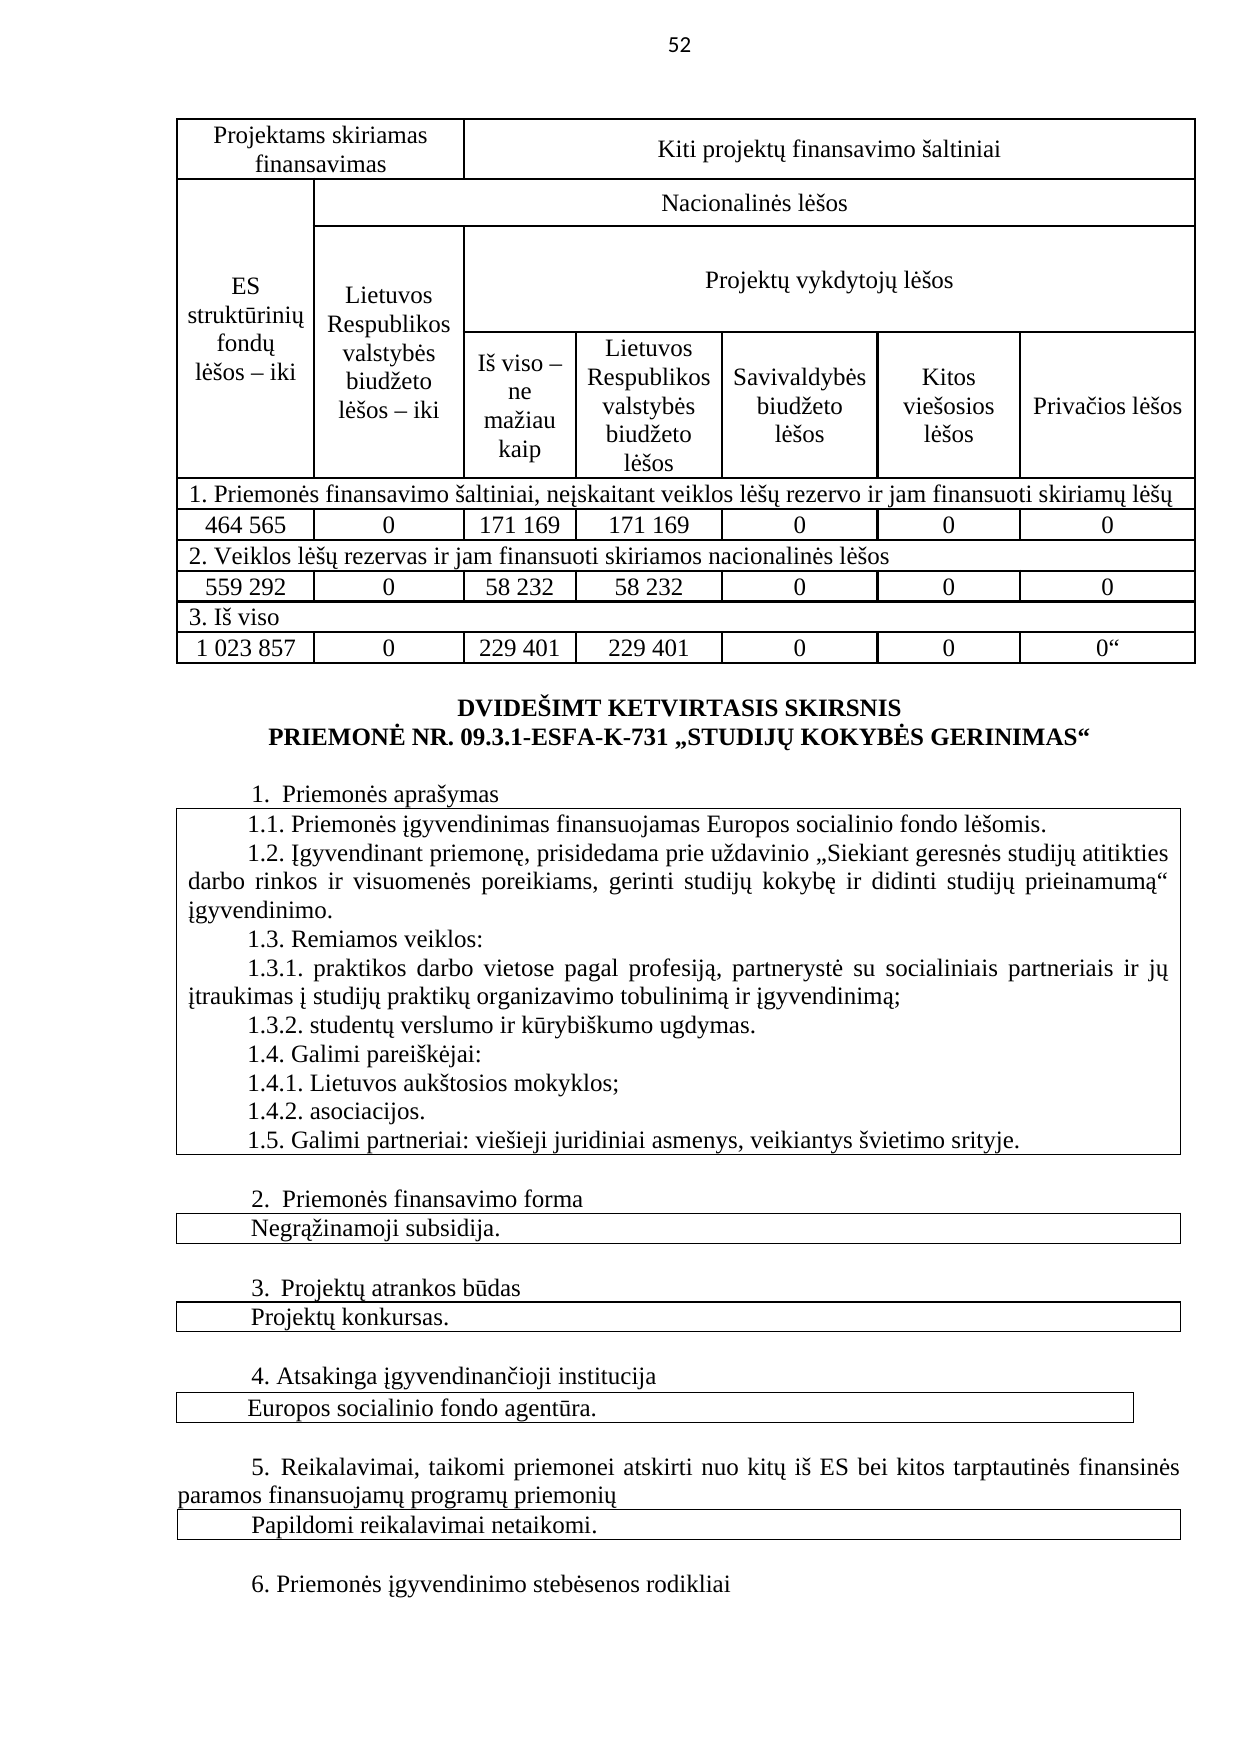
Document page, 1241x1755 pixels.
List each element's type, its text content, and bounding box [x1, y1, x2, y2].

table_cell Iš viso – ne mažiau kaip [465, 333, 575, 477]
table_cell Kitos viešosios lėšos [879, 333, 1019, 477]
table_header Kiti projektų finansavimo šaltiniai [465, 120, 1194, 178]
table_cell Lietuvos Respublikos valstybės biudžeto lėšos – iki [315, 227, 463, 477]
table_cell 1.4. Galimi pareiškėjai: 1.4.1. Lietuvos aukštosios mokyklos; 1.4.2. asociacijos. [177, 1039, 1180, 1125]
table_cell 58 232 [465, 572, 575, 600]
table_cell 1.5. Galimi partneriai: viešieji juridiniai asmenys, veikiantys švietimo srityje. [177, 1125, 1180, 1154]
table_cell 0 [723, 633, 876, 662]
text 6. Priemonės įgyvendinimo stebėsenos rodikliai [177, 1569, 1181, 1597]
text PRIEMONĖ NR. 09.3.1-ESFA-K-731 „STUDIJŲ KOKYBĖS GERINIMAS“ [177, 722, 1181, 750]
table_header Projektams skiriamas finansavimas [178, 120, 463, 178]
table_header Negrąžinamoji subsidija. [177, 1214, 1180, 1243]
table_cell 58 232 [577, 572, 721, 600]
table_cell 3. Iš viso [178, 603, 1194, 631]
text 5. Reikalavimai, taikomi priemonei atskirti nuo kitų iš ES bei kitos tarptautinės finansinės paramos finansuojamų programų priemonių [177, 1452, 1181, 1509]
table_cell 0 [315, 633, 463, 662]
table_cell 171 169 [577, 510, 721, 539]
table_cell 0 [315, 572, 463, 600]
table_cell 171 169 [465, 510, 575, 539]
table_cell Lietuvos Respublikos valstybės biudžeto lėšos [577, 333, 721, 477]
table_cell 0 [879, 633, 1019, 662]
table_cell Savivaldybės biudžeto lėšos [723, 333, 876, 477]
text 3. Projektų atrankos būdas [251, 1273, 1181, 1301]
table_header Europos socialinio fondo agentūra. [177, 1393, 1133, 1422]
table_cell Privačios lėšos [1021, 333, 1194, 477]
table_cell ES struktūrinių fondų lėšos – iki [178, 180, 313, 477]
text 4. Atsakinga įgyvendinančioji institucija [251, 1361, 1181, 1390]
table_cell Projektų vykdytojų lėšos [465, 227, 1194, 331]
table_cell 229 401 [577, 633, 721, 662]
table_cell 2. Veiklos lėšų rezervas ir jam finansuoti skiriamos nacionalinės lėšos [178, 541, 1194, 569]
table_cell 1.3. Remiamos veiklos: 1.3.1. praktikos darbo vietose pagal profesiją, partnerystė su socialiniais partneriais ir jų įtraukimas į studijų praktikų organizavimo tobulinimą ir įgyvendinimą; 1.3.2. studentų verslumo ir kūrybiškumo ugdymas. [177, 924, 1180, 1039]
table_cell 0 [879, 572, 1019, 600]
table_cell 0 [315, 510, 463, 539]
table_cell 0“ [1021, 633, 1194, 662]
text 1. Priemonės aprašymas [251, 779, 1181, 808]
table_header Projektų konkursas. [177, 1303, 1180, 1331]
table_cell 0 [879, 510, 1019, 539]
table_cell 1 023 857 [178, 633, 313, 662]
table_cell 559 292 [178, 572, 313, 600]
table_header 1.1. Priemonės įgyvendinimas finansuojamas Europos socialinio fondo lėšomis. [177, 809, 1180, 838]
table_cell 1.2. Įgyvendinant priemonę, prisidedama prie uždavinio „Siekiant geresnės studijų atitikties darbo rinkos ir visuomenės poreikiams, gerinti studijų kokybę ir didinti studijų prieinamumą“ įgyvendinimo. [177, 838, 1180, 924]
table_header Papildomi reikalavimai netaikomi. [178, 1510, 1180, 1539]
table_cell 0 [1021, 572, 1194, 600]
table_cell 0 [723, 572, 876, 600]
table_cell 0 [1021, 510, 1194, 539]
text DVIDEŠIMT KETVIRTASIS SKIRSNIS [177, 693, 1181, 722]
table_cell Nacionalinės lėšos [315, 180, 1194, 225]
table_cell 0 [723, 510, 876, 539]
text 2. Priemonės finansavimo forma [251, 1184, 1181, 1212]
table_cell 464 565 [178, 510, 313, 539]
table_cell 1. Priemonės finansavimo šaltiniai, neįskaitant veiklos lėšų rezervo ir jam finansuoti skiriamų lėšų [178, 479, 1194, 508]
table_cell 229 401 [465, 633, 575, 662]
